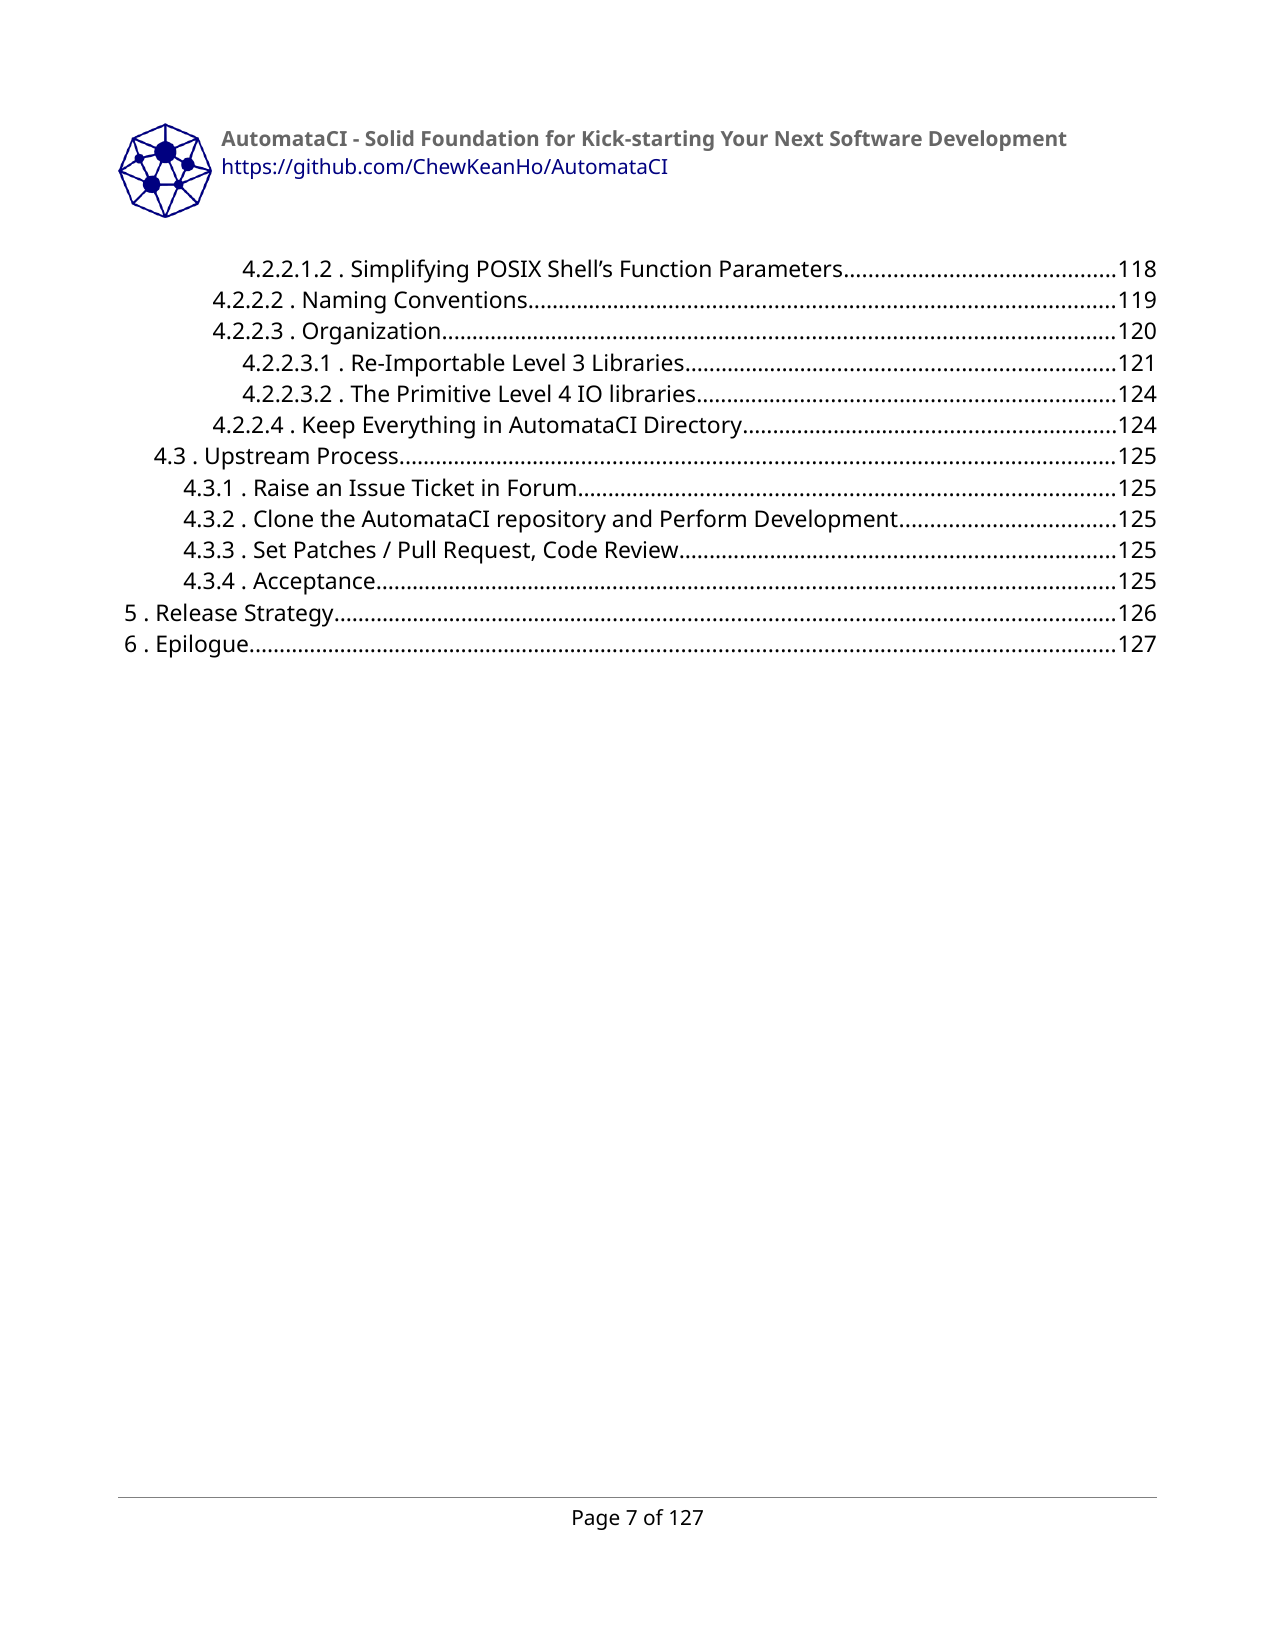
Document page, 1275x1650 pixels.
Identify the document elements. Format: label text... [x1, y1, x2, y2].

picture [118, 123, 212, 218]
text 4.3.4 . Acceptance 125 [177, 565, 1157, 597]
text 4.3.2 . Clone the AutomataCI repository and Perform Development 125 [177, 503, 1157, 534]
text 4.2.2.4 . Keep Everything in AutomataCI Directory 124 [207, 409, 1157, 440]
text 4.2.2.3 . Organization 120 [207, 315, 1157, 347]
text 4.3 . Upstream Process 125 [148, 440, 1157, 472]
text 4.2.2.3.1 . Re-Importable Level 3 Libraries 121 [236, 347, 1157, 378]
text 4.3.1 . Raise an Issue Ticket in Forum 125 [177, 472, 1157, 503]
text 4.2.2.1.2 . Simplifying POSIX Shell’s Function Parameters 118 [236, 253, 1157, 284]
text 5 . Release Strategy 126 [118, 597, 1157, 628]
text 4.2.2.2 . Naming Conventions 119 [207, 284, 1157, 315]
text 4.2.2.3.2 . The Primitive Level 4 IO libraries 124 [236, 378, 1157, 409]
text 6 . Epilogue 127 [118, 628, 1157, 659]
text 4.3.3 . Set Patches / Pull Request, Code Review 125 [177, 534, 1157, 565]
